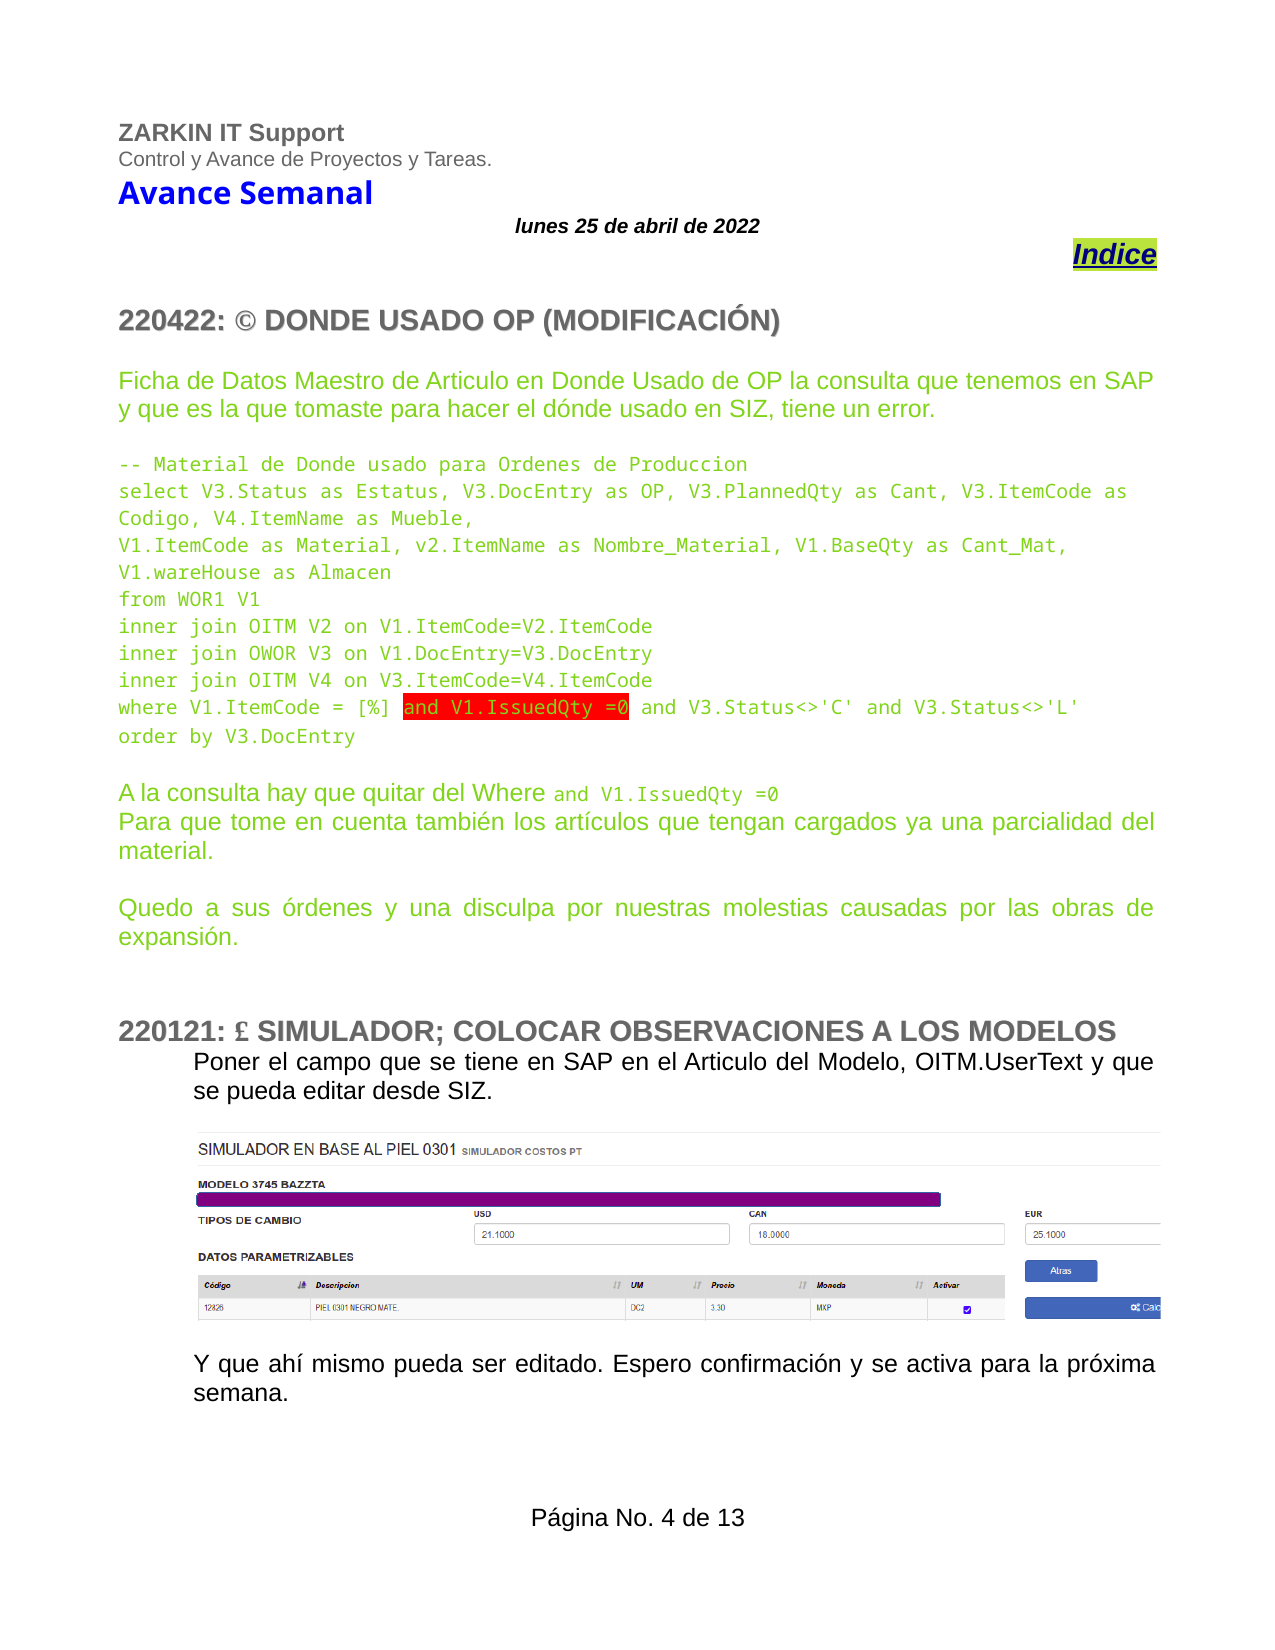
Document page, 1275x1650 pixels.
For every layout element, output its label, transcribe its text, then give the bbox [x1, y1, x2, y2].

subtitle 220121: £ SIMULADOR; COLOCAR OBSERVACIONES A LOS MODELOS [118, 1013, 1157, 1047]
text where V1.ItemCode = [%] and V1.IssuedQty =0 and V3.Status<>'C' and V3.Status<>'L' [118, 693, 1157, 720]
text select V3.Status as Estatus, V3.DocEntry as OP, V3.PlannedQty as Cant, V3.ItemCode as Codigo, V4.ItemName as Mueble, [118, 477, 1157, 531]
text Para que tome en cuenta también los artículos que tengan cargados ya una parcialidad del material. [118, 807, 1157, 865]
text Ficha de Datos Maestro de Articulo en Donde Usado de OP la consulta que tenemos en SAP y que es la que tomaste para hacer el dónde usado en SIZ, tiene un error. [118, 366, 1157, 423]
text Poner el campo que se tiene en SAP en el Articulo del Modelo, OITM.UserText y que se pueda editar desde SIZ. [193, 1047, 1157, 1105]
text V1.ItemCode as Material, v2.ItemName as Nombre_Material, V1.BaseQty as Cant_Mat, V1.wareHouse as Almacen [118, 531, 1157, 585]
text Y que ahí mismo pueda ser editado. Espero confirmación y se activa para la próxima semana. [193, 1349, 1157, 1407]
text inner join OWOR V3 on V1.DocEntry=V3.DocEntry [118, 639, 1157, 666]
subtitle 220422: © DONDE USADO OP (MODIFICACIÓN) [118, 303, 1157, 337]
text inner join OITM V2 on V1.ItemCode=V2.ItemCode [118, 612, 1157, 639]
text -- Material de Donde usado para Ordenes de Produccion [118, 450, 1157, 477]
text from WOR1 V1 [118, 585, 1157, 612]
picture [197, 1124, 1161, 1321]
text inner join OITM V4 on V3.ItemCode=V4.ItemCode [118, 666, 1157, 693]
text A la consulta hay que quitar del Where and V1.IssuedQty =0 [118, 778, 1157, 807]
text Quedo a sus órdenes y una disculpa por nuestras molestias causadas por las obras de expansión. [118, 893, 1157, 951]
text order by V3.DocEntry [118, 720, 1157, 749]
